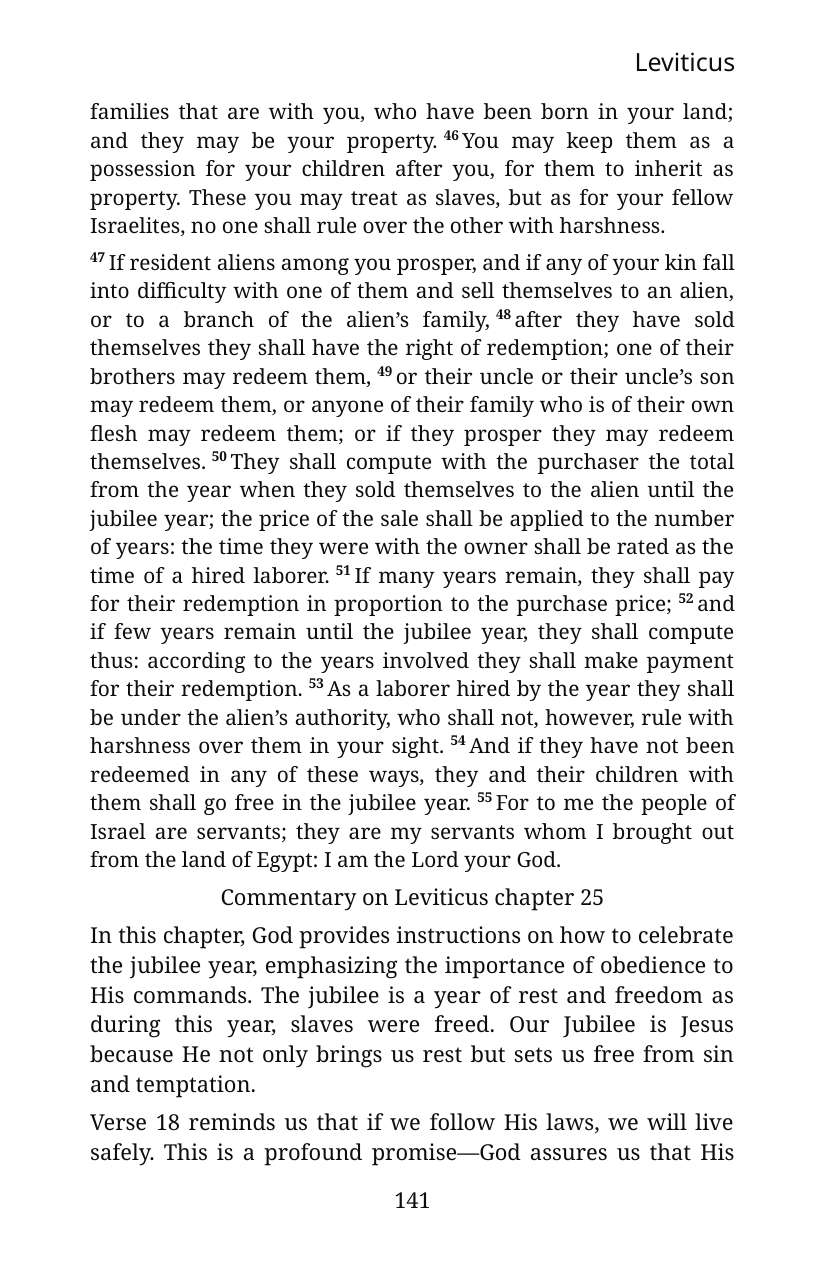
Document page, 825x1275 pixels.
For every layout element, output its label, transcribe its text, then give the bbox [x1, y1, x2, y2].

text Commentary on Leviticus chapter 25 [90, 882, 735, 912]
text families that are with you, who have been born in your land; and they may be your property. 46 You may keep them as a possession for your children after you, for them to inherit as property. These you may treat as slaves, but as for your fellow Israelites, no one shall rule over the other with harshness. [90, 97, 735, 240]
text 47 If resident aliens among you prosper, and if any of your kin fall into difficulty with one of them and sell themselves to an alien, or to a branch of the alien’s family, 48 after they have sold themselves they shall have the right of redemption; one of their brothers may redeem them, 49 or their uncle or their uncle’s son may redeem them, or anyone of their family who is of their own flesh may redeem them; or if they prosper they may redeem themselves. 50 They shall compute with the purchaser the total from the year when they sold themselves to the alien until the jubilee year; the price of the sale shall be applied to the number of years: the time they were with the owner shall be rated as the time of a hired laborer. 51 If many years remain, they shall pay for their redemption in proportion to the purchase price; 52 and if few years remain until the jubilee year, they shall compute thus: according to the years involved they shall make payment for their redemption. 53 As a laborer hired by the year they shall be under the alien’s authority, who shall not, however, rule with harshness over them in your sight. 54 And if they have not been redeemed in any of these ways, they and their children with them shall go free in the jubilee year. 55 For to me the people of Israel are servants; they are my servants whom I brought out from the land of Egypt: I am the Lord your God. [90, 248, 735, 874]
text Verse 18 reminds us that if we follow His laws, we will live safely. This is a profound promise—God assures us that His [90, 1107, 735, 1167]
text In this chapter, God provides instructions on how to celebrate the jubilee year, emphasizing the importance of obedience to His commands. The jubilee is a year of rest and freedom as during this year, slaves were freed. Our Jubilee is Jesus because He not only brings us rest but sets us free from sin and temptation. [90, 920, 735, 1099]
